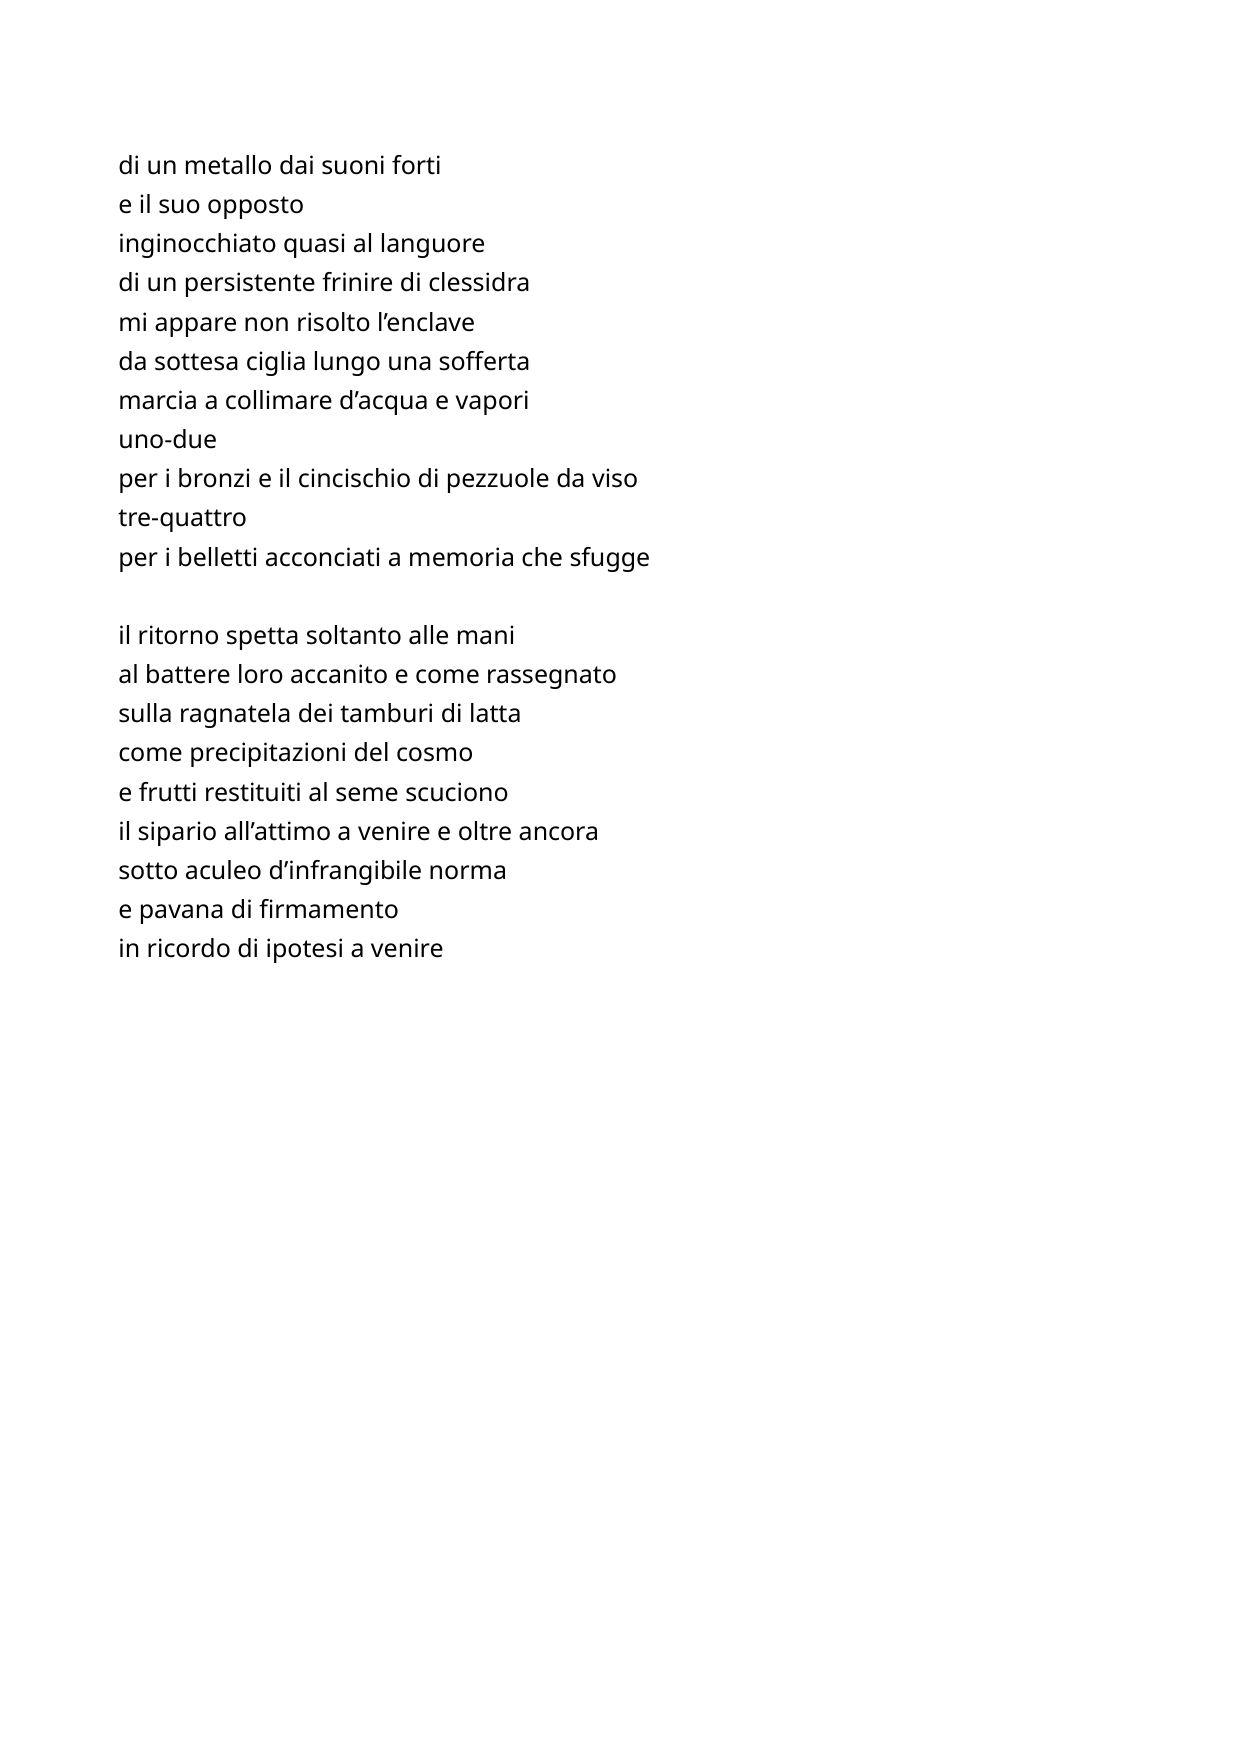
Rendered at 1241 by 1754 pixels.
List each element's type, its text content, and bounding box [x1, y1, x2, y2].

text e il suo opposto [118, 187, 1122, 221]
text il ritorno spetta soltanto alle mani [118, 618, 1122, 652]
text come precipitazioni del cosmo [118, 735, 1122, 769]
text di un metallo dai suoni forti [118, 148, 1122, 182]
text sulla ragnatela dei tamburi di latta [118, 696, 1122, 730]
text il sipario all’attimo a venire e oltre ancora [118, 813, 1122, 847]
text e pavana di firmamento [118, 892, 1122, 926]
text da sottesa ciglia lungo una sofferta [118, 343, 1122, 377]
text e frutti restituiti al seme scuciono [118, 774, 1122, 808]
text per i belletti acconciati a memoria che sfugge [118, 539, 1122, 573]
text al battere loro accanito e come rassegnato [118, 657, 1122, 691]
text sotto aculeo d’infrangibile norma [118, 853, 1122, 887]
text di un persistente frinire di clessidra [118, 265, 1122, 299]
text uno-due [118, 422, 1122, 456]
text mi appare non risolto l’enclave [118, 304, 1122, 338]
text inginocchiato quasi al languore [118, 226, 1122, 260]
text per i bronzi e il cincischio di pezzuole da viso [118, 461, 1122, 495]
text marcia a collimare d’acqua e vapori [118, 383, 1122, 417]
text in ricordo di ipotesi a venire [118, 931, 1122, 965]
text tre-quattro [118, 500, 1122, 534]
